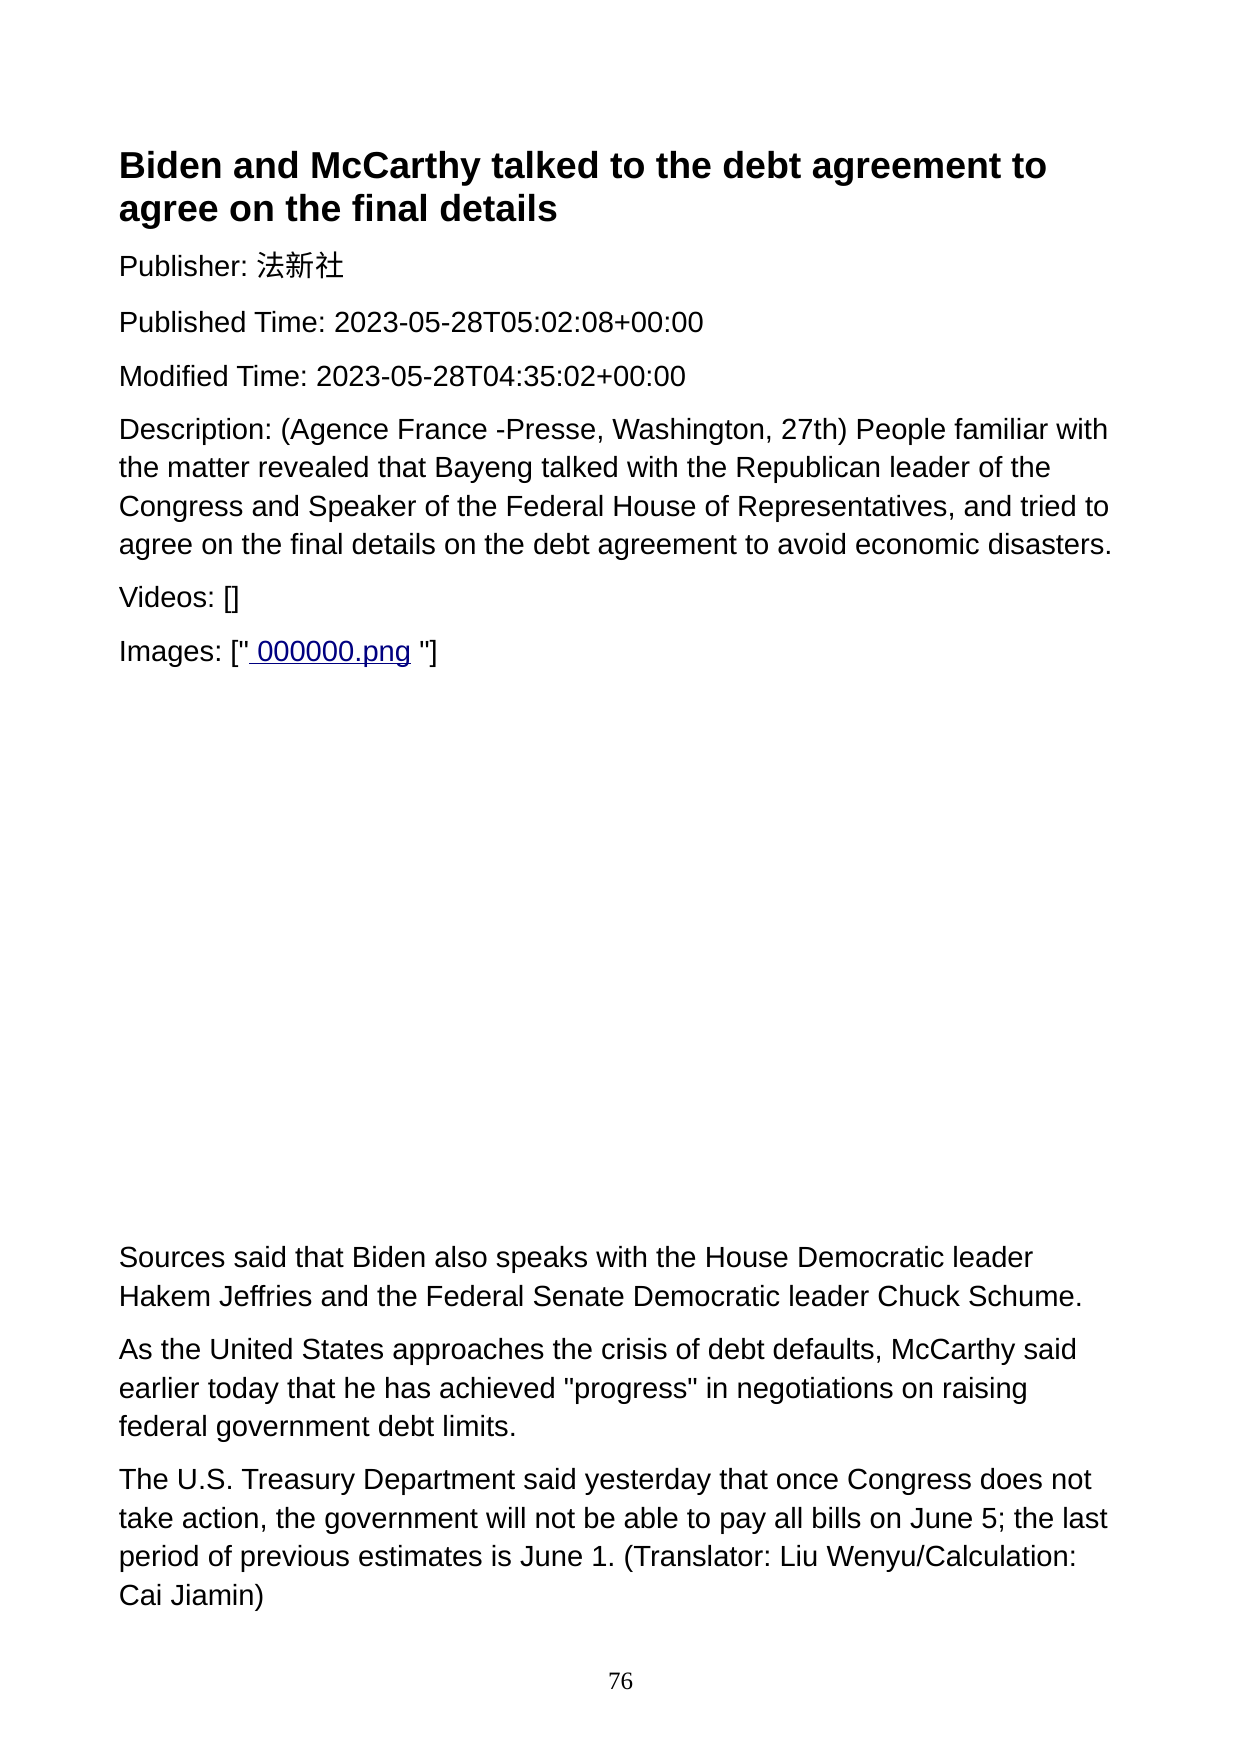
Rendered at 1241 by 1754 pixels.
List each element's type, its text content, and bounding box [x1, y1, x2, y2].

text Modified Time: 2023-05-28T04:35:02+00:00 [118, 358, 1122, 392]
text Description: (Agence France -Presse, Washington, 27th) People familiar with the matter revealed that Bayeng talked with the Republican leader of the Congress and Speaker of the Federal House of Representatives, and tried to agree on the final details on the debt agreement to avoid economic disasters. [118, 412, 1122, 561]
text Publisher: 法新社 [118, 242, 1122, 284]
text Images: [" 000000.png "] [118, 633, 1122, 667]
text Sources said that Biden also speaks with the House Democratic leader Hakem Jeffries and the Federal Senate Democratic leader Chuck Schume. [118, 687, 1122, 1313]
text Published Time: 2023-05-28T05:02:08+00:00 [118, 305, 1122, 339]
text As the United States approaches the crisis of debt defaults, McCarthy said earlier today that he has achieved "progress" in negotiations on raising federal government debt limits. [118, 1332, 1122, 1443]
text The U.S. Treasury Department said yesterday that once Congress does not take action, the government will not be able to pay all bills on June 5; the last period of previous estimates is June 1. (Translator: Liu Wenyu/Calculation: Cai Jiamin) [118, 1462, 1122, 1612]
subtitle Biden and McCarthy talked to the debt agreement to agree on the final details [118, 143, 1122, 230]
text Videos: [] [118, 580, 1122, 614]
